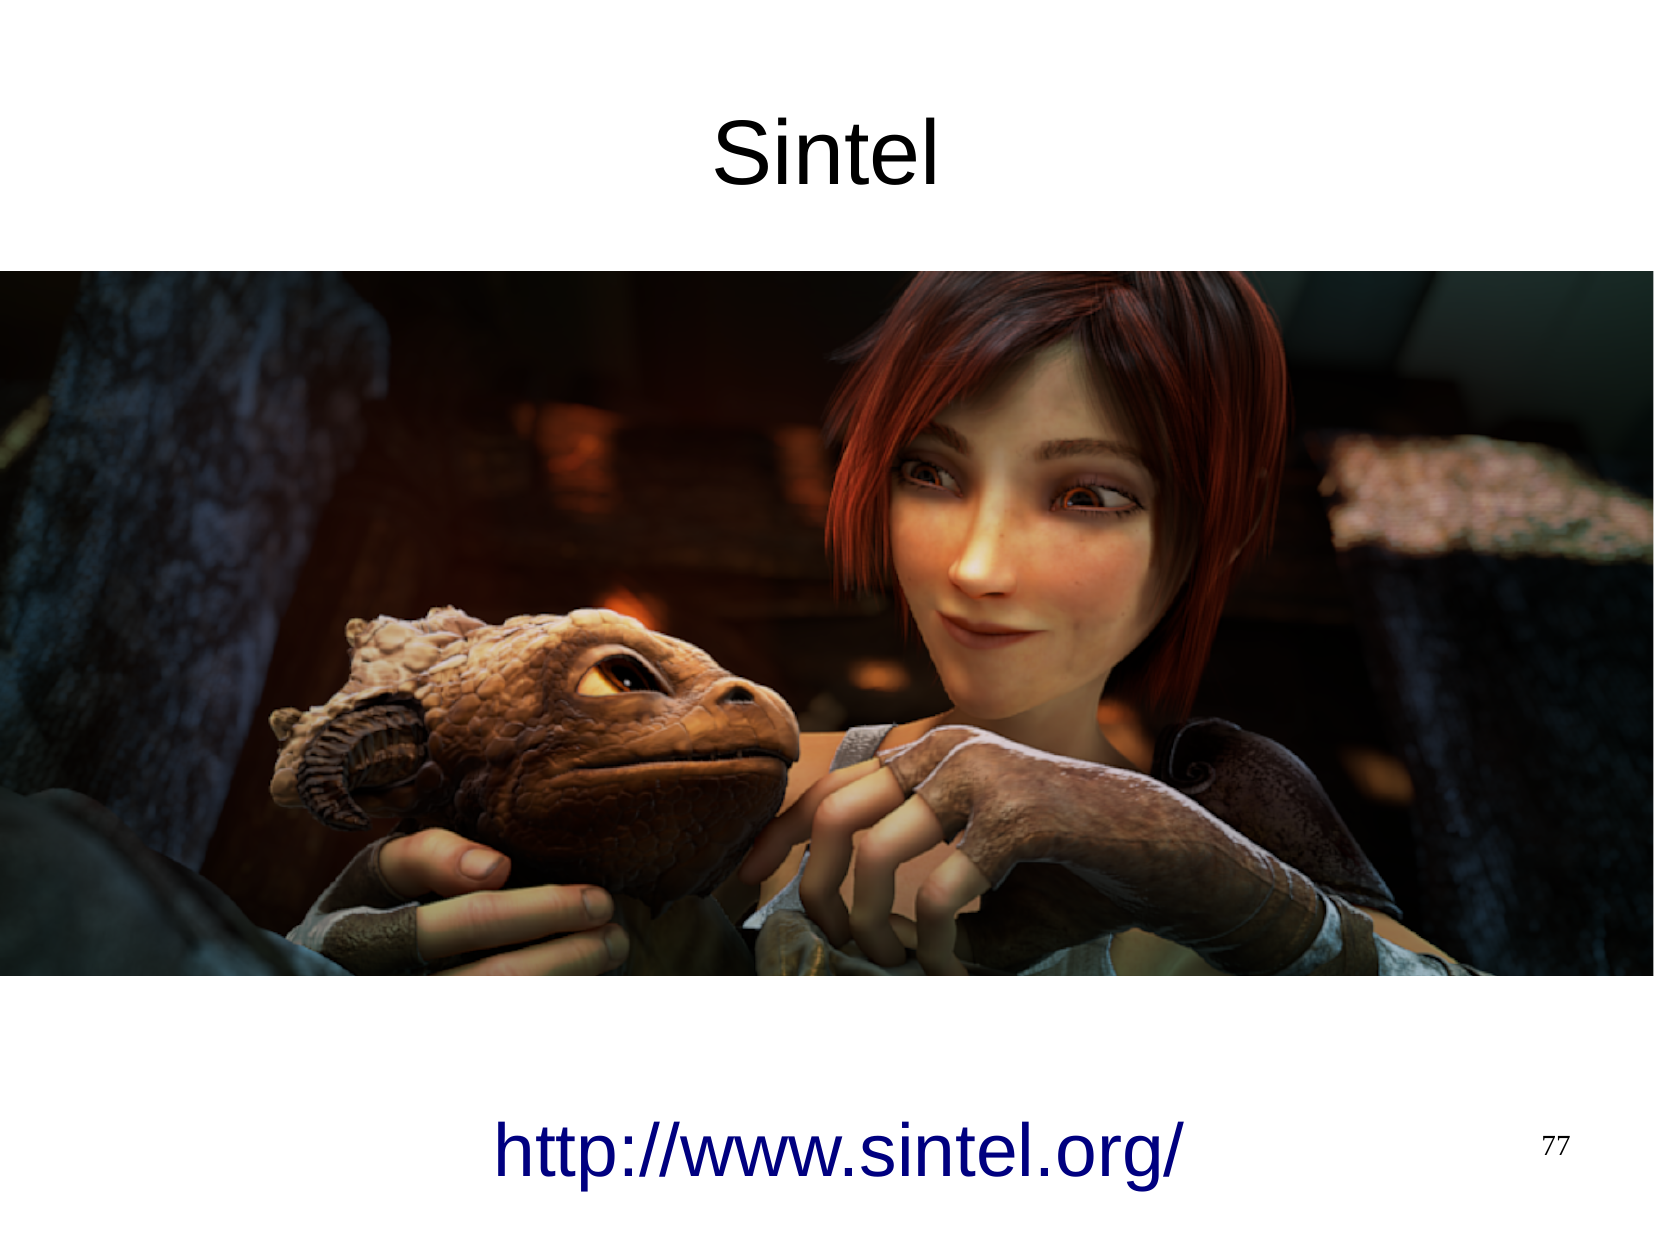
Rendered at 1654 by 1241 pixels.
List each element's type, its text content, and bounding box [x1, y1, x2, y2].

title Sintel [82, 49, 1571, 257]
text_box http://www.sintel.org/ [422, 1101, 1278, 1201]
picture [0, 271, 1654, 976]
